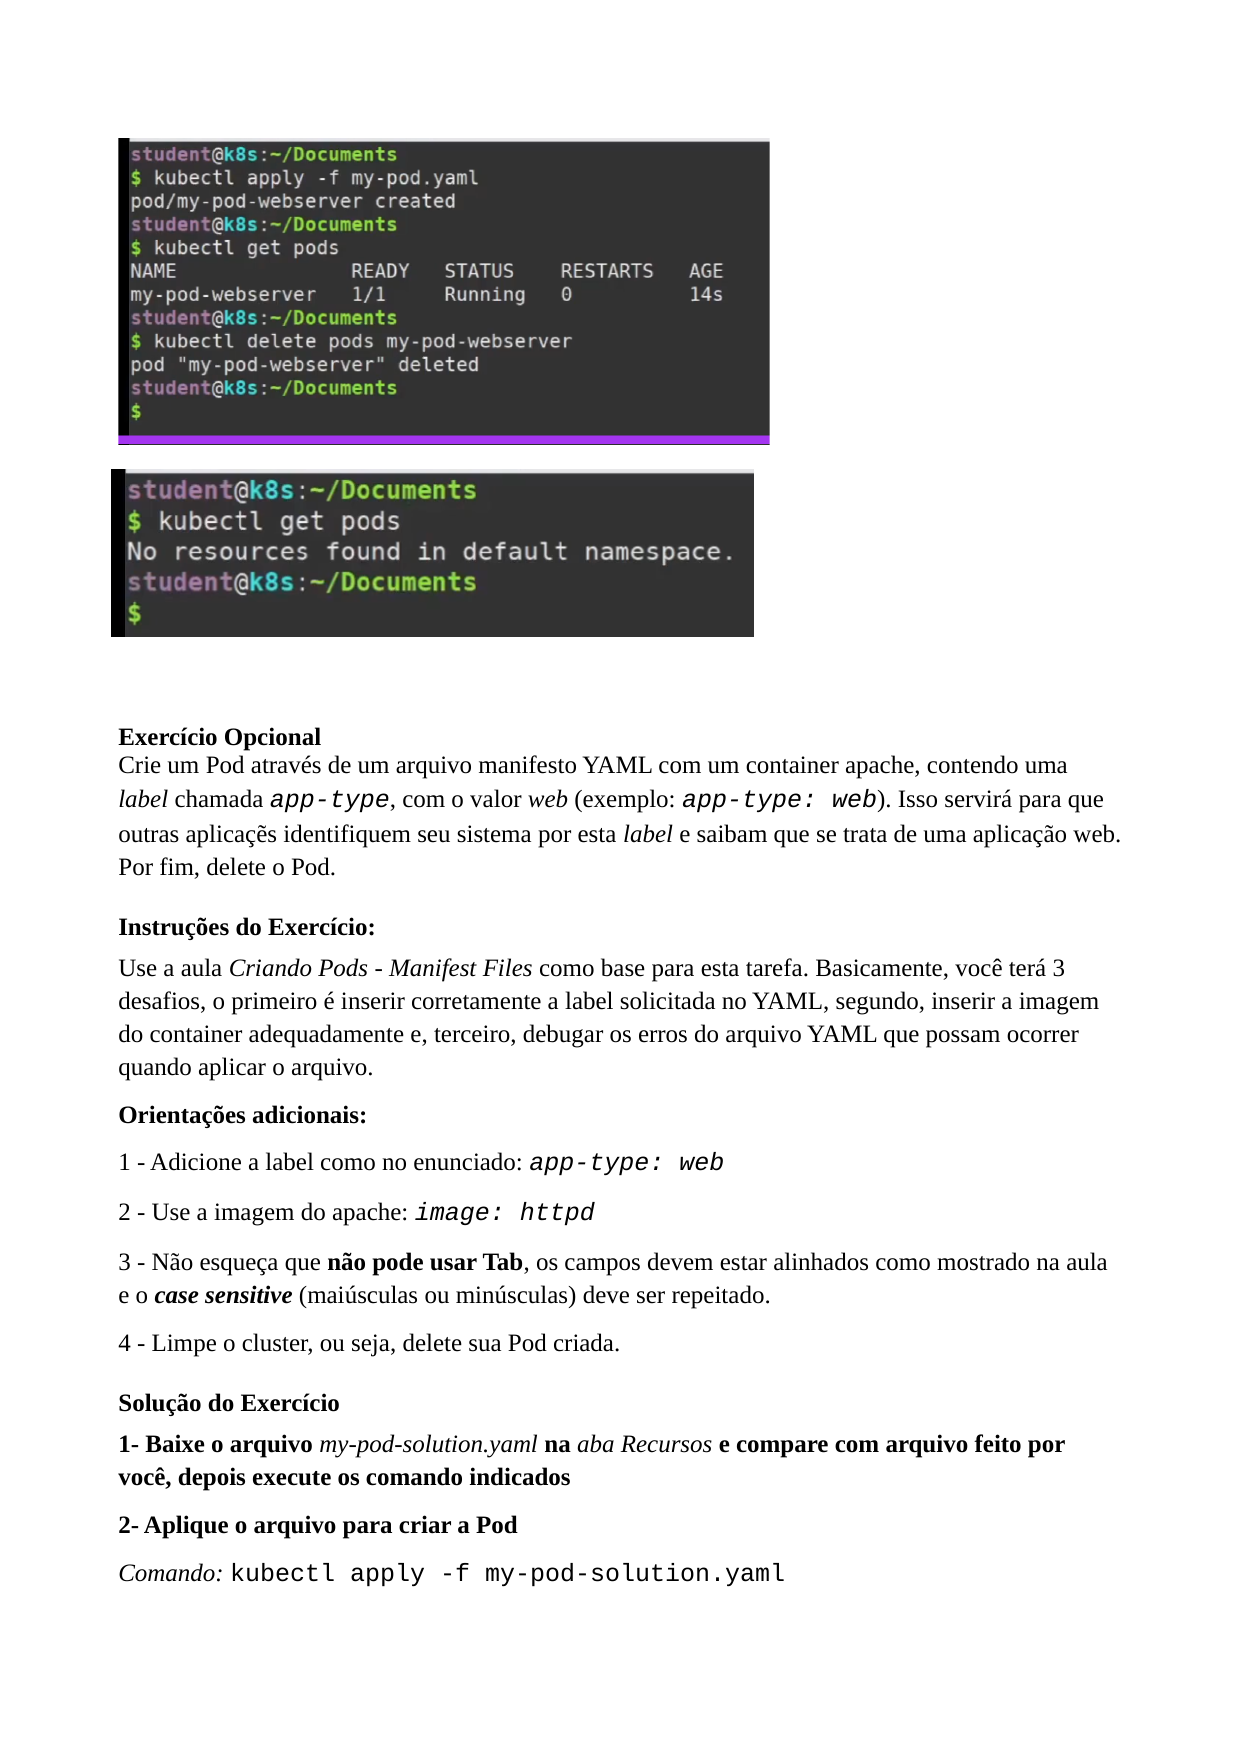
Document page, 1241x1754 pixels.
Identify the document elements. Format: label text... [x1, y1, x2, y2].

picture [111, 469, 754, 637]
subtitle Solução do Exercício [118, 1388, 1122, 1417]
text Use a aula Criando Pods - Manifest Files como base para esta tarefa. Basicamente, você terá 3 desafios, o primeiro é inserir corretamente a label solicitada no YAML, segundo, inserir a imagem do container adequadamente e, terceiro, debugar os erros do arquivo YAML que possam ocorrer quando aplicar o arquivo. [118, 953, 1122, 1081]
picture [118, 138, 770, 445]
text 2 - Use a imagem do apache: image: httpd [118, 1197, 1122, 1228]
text 2- Aplique o arquivo para criar a Pod [118, 1510, 1122, 1539]
subtitle Instruções do Exercício: [118, 912, 1122, 941]
text 1 - Adicione a label como no enunciado: app-type: web [118, 1147, 1122, 1178]
text 1- Baixe o arquivo my-pod-solution.yaml na aba Recursos e compare com arquivo feito por você, depois execute os comando indicados [118, 1429, 1122, 1491]
text 4 - Limpe o cluster, ou seja, delete sua Pod criada. [118, 1328, 1122, 1357]
text Crie um Pod através de um arquivo manifesto YAML com um container apache, contendo uma label chamada app-type, com o valor web (exemplo: app-type: web). Isso servirá para que outras aplicaçẽs identifiquem seu sistema por esta label e saibam que se trata de uma aplicação web. Por fim, delete o Pod. [118, 751, 1122, 881]
text Comando: kubectl apply -f my-pod-solution.yaml [118, 1558, 1122, 1588]
text Exercício Opcional [118, 722, 1122, 751]
text Orientações adicionais: [118, 1100, 1122, 1128]
text 3 - Não esqueça que não pode usar Tab, os campos devem estar alinhados como mostrado na aula e o case sensitive (maiúsculas ou minúsculas) deve ser repeitado. [118, 1247, 1122, 1309]
